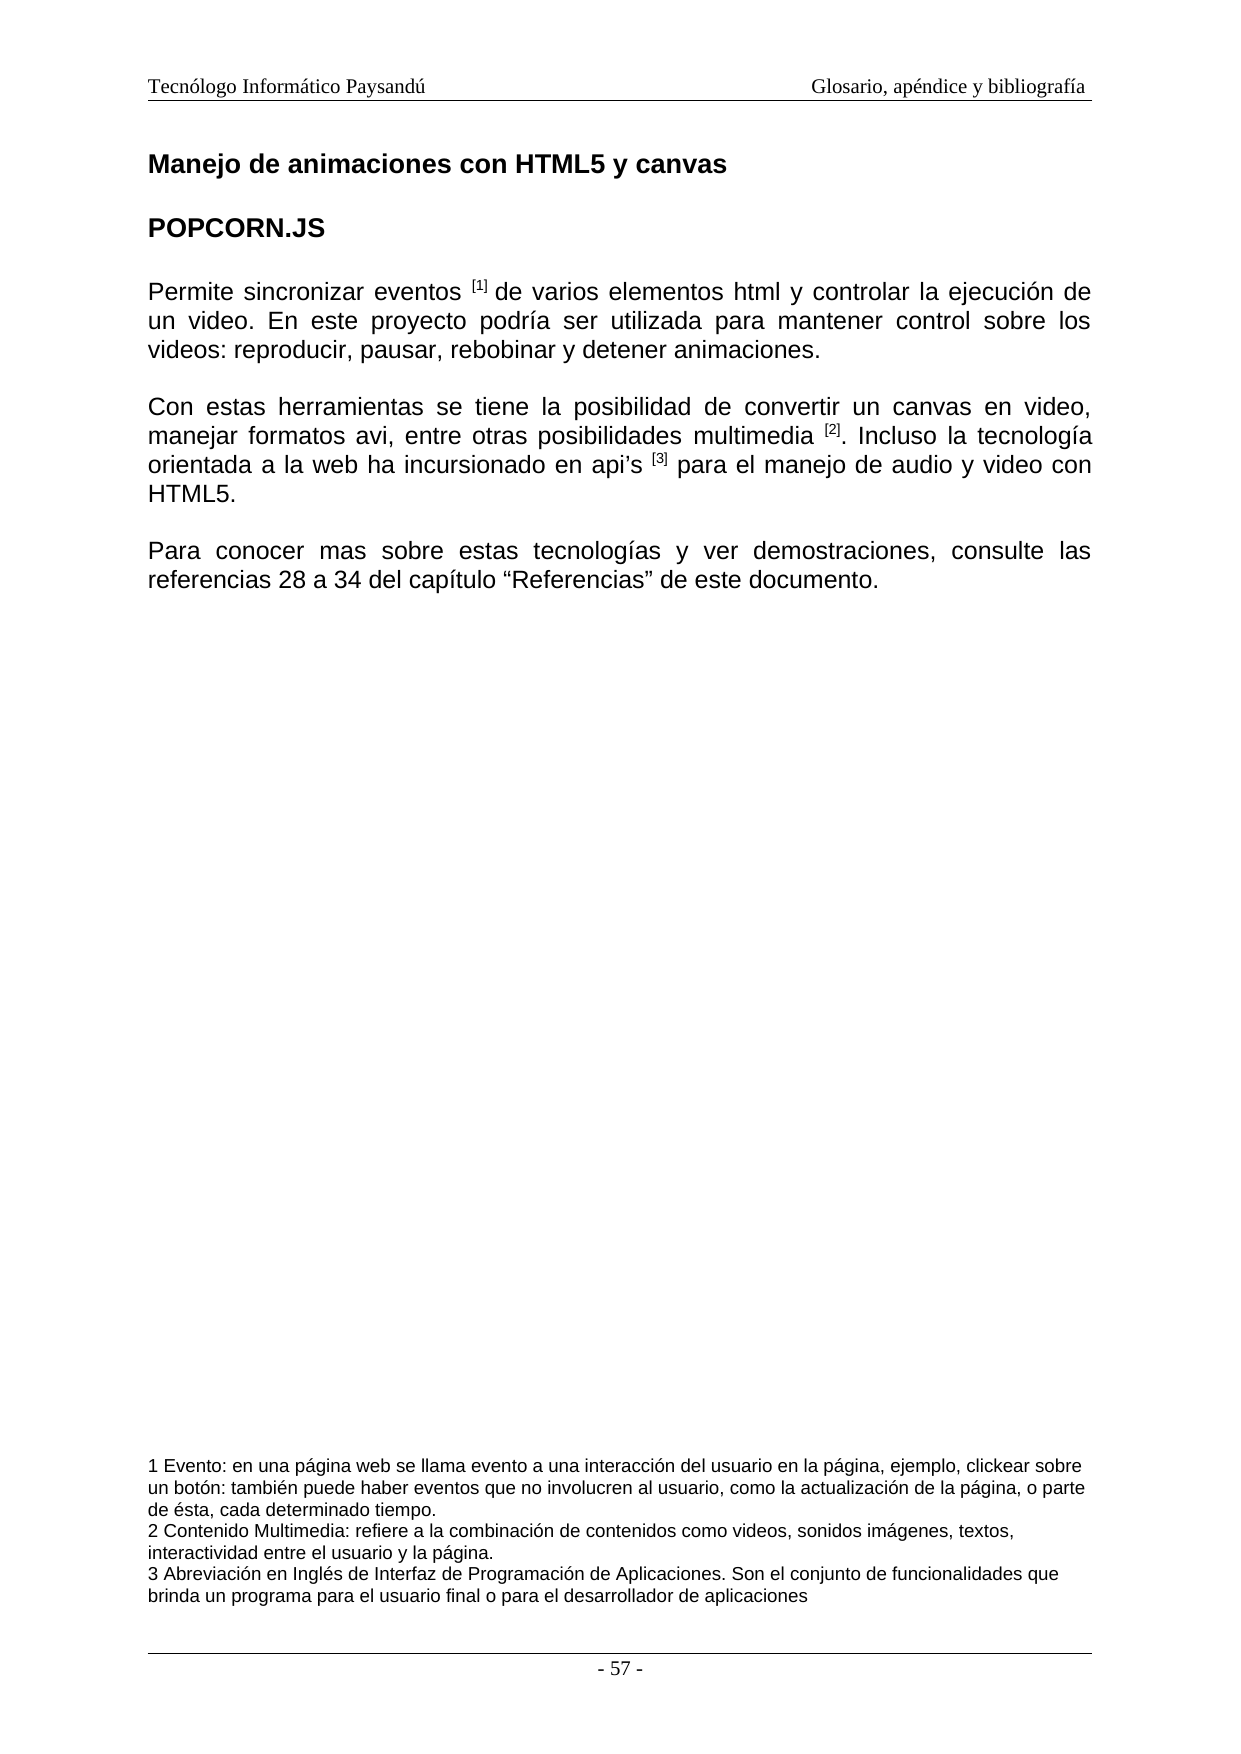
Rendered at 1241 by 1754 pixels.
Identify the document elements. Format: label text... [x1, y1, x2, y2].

text Contenido Multimedia: refiere a la combinación de contenidos como videos, sonidos imágenes, textos, interactividad entre el usuario y la página. [148, 1520, 1092, 1563]
text Con estas herramientas se tiene la posibilidad de convertir un canvas en video, manejar formatos avi, entre otras posibilidades multimedia []. Incluso la tecnología orientada a la web ha incursionado en api’s [] para el manejo de audio y video con HTML5. [148, 392, 1092, 507]
text Evento: en una página web se llama evento a una interacción del usuario en la página, ejemplo, clickear sobre un botón: también puede haber eventos que no involucren al usuario, como la actualización de la página, o parte de ésta, cada determinado tiempo. [148, 1455, 1092, 1520]
text Abreviación en Inglés de Interfaz de Programación de Aplicaciones. Son el conjunto de funcionalidades que brinda un programa para el usuario final o para el desarrollador de aplicaciones [148, 1563, 1092, 1606]
text Para conocer mas sobre estas tecnologías y ver demostraciones, consulte las referencias 28 a 34 del capítulo “Referencias” de este documento. [148, 536, 1092, 593]
text Permite sincronizar eventos [] de varios elementos html y controlar la ejecución de un video. En este proyecto podría ser utilizada para mantener control sobre los videos: reproducir, pausar, rebobinar y detener animaciones. [148, 277, 1092, 363]
text Manejo de animaciones con HTML5 y canvas [148, 148, 1092, 179]
text POPCORN.JS [148, 212, 1092, 244]
